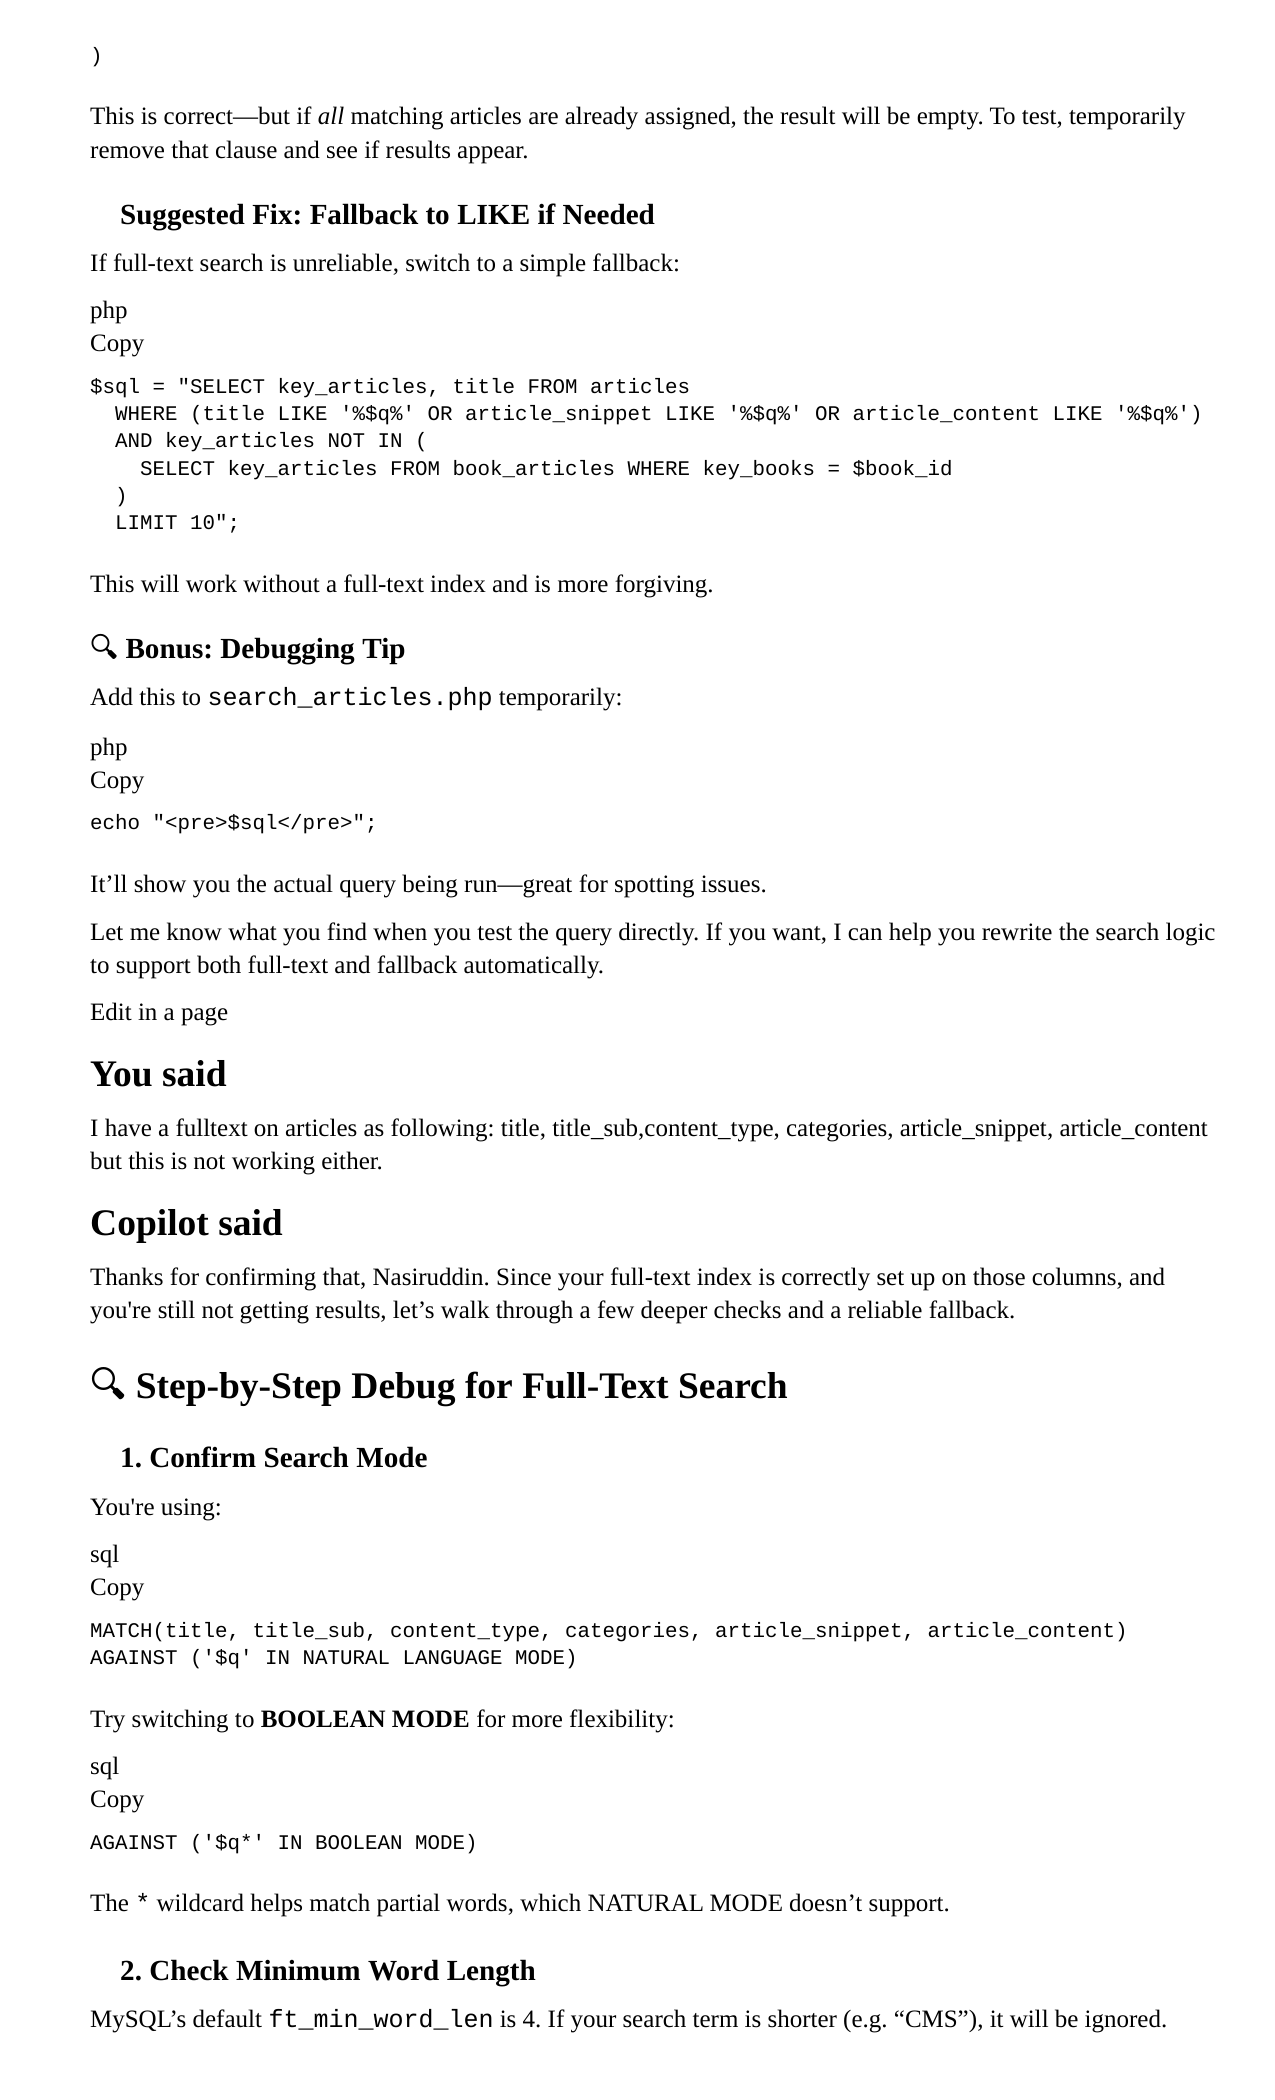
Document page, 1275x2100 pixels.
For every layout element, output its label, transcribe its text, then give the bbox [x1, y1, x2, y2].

text Let me know what you find when you test the query directly. If you want, I can help you rewrite the search logic to support both full-text and fallback automatically. [90, 917, 1230, 979]
subtitle ✅ 1. Confirm Search Mode [90, 1441, 1230, 1474]
text ) [90, 45, 1230, 69]
text echo "<pre>$sql</pre>"; [90, 813, 1230, 836]
text This is correct—but if all matching articles are already assigned, the result will be empty. To test, temporarily remove that clause and see if results appear. [90, 102, 1230, 163]
text ) [90, 485, 1230, 508]
text AGAINST ('$q*' IN BOOLEAN MODE) [90, 1832, 1230, 1856]
text Copy [90, 765, 1230, 794]
text $sql = "SELECT key_articles, title FROM articles [90, 376, 1230, 400]
text Try switching to BOOLEAN MODE for more flexibility: [90, 1704, 1230, 1732]
text Edit in a page [90, 997, 1230, 1026]
text php [90, 296, 1230, 324]
text AGAINST ('$q' IN NATURAL LANGUAGE MODE) [90, 1647, 1230, 1671]
text I have a fulltext on articles as following: title, title_sub,content_type, categories, article_snippet, article_content but this is not working either. [90, 1113, 1230, 1175]
text The * wildcard helps match partial words, which NATURAL MODE doesn’t support. [90, 1888, 1230, 1919]
text MySQL’s default ft_min_word_len is 4. If your search term is shorter (e.g. “CMS”), it will be ignored. [90, 2004, 1230, 2035]
text LIMIT 10"; [90, 512, 1230, 536]
text Copy [90, 1572, 1230, 1601]
text AND key_articles NOT IN ( [90, 431, 1230, 454]
text Copy [90, 1784, 1230, 1813]
subtitle 🔍 Bonus: Debugging Tip [90, 631, 1230, 664]
text SELECT key_articles FROM book_articles WHERE key_books = $book_id [90, 458, 1230, 481]
subtitle 🔍 Step-by-Step Debug for Full-Text Search [90, 1364, 1230, 1407]
text php [90, 732, 1230, 761]
text If full-text search is unreliable, switch to a simple fallback: [90, 248, 1230, 277]
text sql [90, 1751, 1230, 1780]
text Thanks for confirming that, Nasiruddin. Since your full-text index is correctly set up on those columns, and you're still not getting results, let’s walk through a few deeper checks and a reliable fallback. [90, 1262, 1230, 1324]
text sql [90, 1539, 1230, 1568]
text You're using: [90, 1492, 1230, 1520]
subtitle ✅ 2. Check Minimum Word Length [90, 1953, 1230, 1987]
subtitle ✅ Suggested Fix: Fallback to LIKE if Needed [90, 197, 1230, 230]
text Copy [90, 328, 1230, 357]
subtitle Copilot said [90, 1200, 1230, 1243]
subtitle You said [90, 1051, 1230, 1094]
text Add this to search_articles.php temporarily: [90, 682, 1230, 713]
text It’ll show you the actual query being run—great for spotting issues. [90, 869, 1230, 898]
text WHERE (title LIKE '%$q%' OR article_snippet LIKE '%$q%' OR article_content LIKE '%$q%') [90, 403, 1230, 427]
text This will work without a full-text index and is more forgiving. [90, 569, 1230, 597]
text MATCH(title, title_sub, content_type, categories, article_snippet, article_content) [90, 1620, 1230, 1643]
